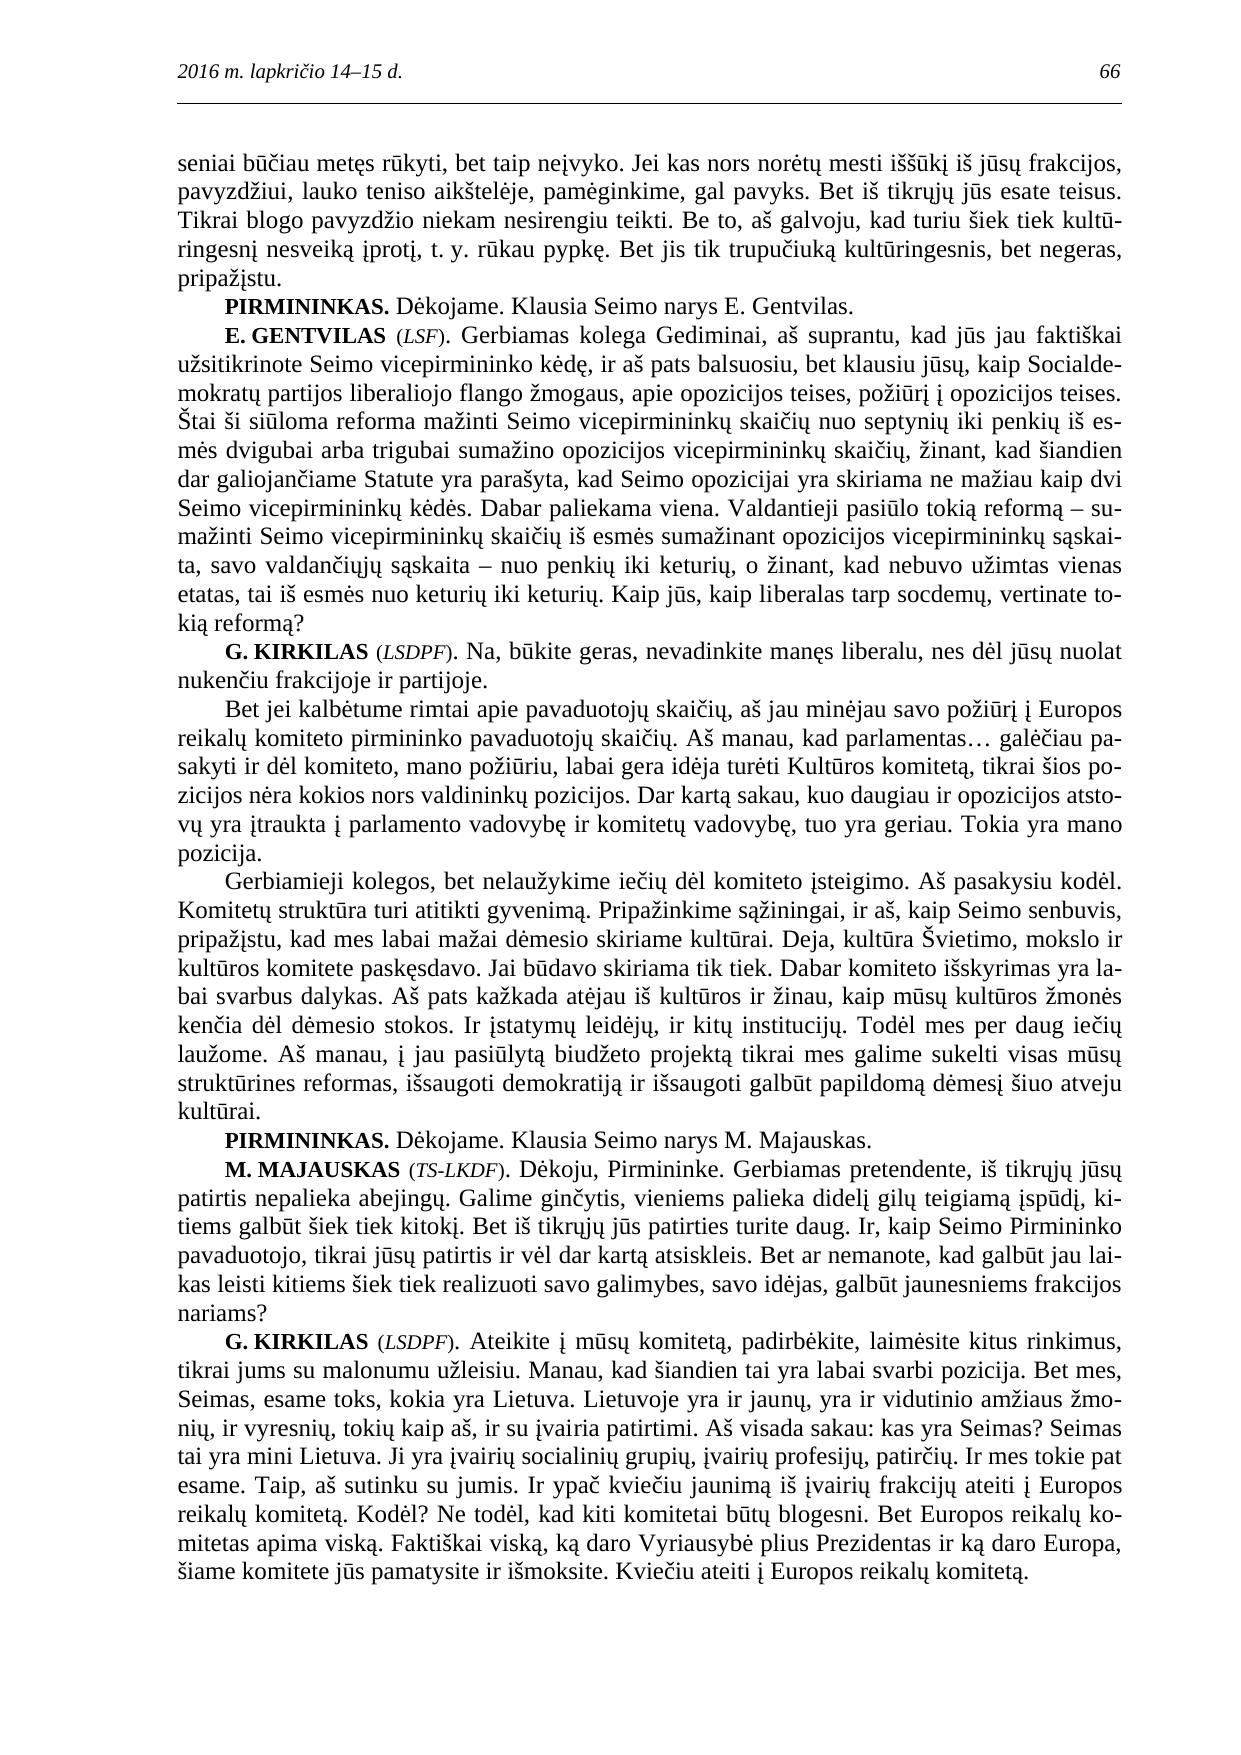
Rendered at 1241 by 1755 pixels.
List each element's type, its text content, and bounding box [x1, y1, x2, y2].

text PIRMININKAS. Dė­ko­ja­me. Klau­sia Sei­mo na­rys M. Ma­jaus­kas. [177, 1125, 1122, 1154]
text G. KIRKILAS (LSDPF). At­ei­ki­te į mū­sų ko­mi­te­tą, pa­dir­bė­ki­te, lai­mė­si­te ki­tus rin­ki­mus, tik­rai jums su ma­lo­nu­mu už­lei­siu. Ma­nau, kad šian­dien tai yra la­bai svar­bi po­zi­ci­ja. Bet mes, Sei­mas, esa­me toks, ko­kia yra Lie­tu­va. Lie­tu­vo­je yra ir jau­nų, yra ir vi­du­ti­nio am­žiaus žmo­nių, ir vy­res­nių, to­kių kaip aš, ir su įvai­ria pa­tir­ti­mi. Aš vi­sa­da sa­kau: kas yra Sei­mas? Sei­mas tai yra mi­ni Lie­tu­va. Ji yra įvai­rių so­cia­li­nių gru­pių, įvai­rių pro­fe­si­jų, pa­tir­čių. Ir mes to­kie pat esa­me. Taip, aš su­tin­ku su ju­mis. Ir ypač kvie­čiu jau­ni­mą iš įvai­rių frak­ci­jų at­ei­ti į Eu­ro­pos rei­ka­lų ko­mi­te­tą. Ko­dėl? Ne to­dėl, kad ki­ti ko­mi­te­tai bū­tų blo­ges­ni. Bet Eu­ro­pos rei­ka­lų ko­mi­te­tas ap­ima vis­ką. Fak­tiš­kai vis­ką, ką da­ro Vy­riau­sy­bė plius Pre­zi­den­tas ir ką da­ro Eu­ro­pa, šia­me ko­mi­te­te jūs pa­ma­ty­si­te ir iš­mok­si­te. Kvie­čiu at­ei­ti į Eu­ro­pos rei­ka­lų ko­mi­te­tą. [177, 1326, 1122, 1585]
text Ger­bia­mie­ji ko­le­gos, bet ne­lau­žy­ki­me ie­čių dėl ko­mi­te­to įstei­gi­mo. Aš pa­sa­ky­siu ko­dėl. Ko­mi­te­tų struk­tū­ra tu­ri ati­tik­ti gy­ve­ni­mą. Pri­pa­žin­ki­me są­ži­nin­gai, ir aš, kaip Sei­mo sen­bu­vis, pri­pa­žįs­tu, kad mes la­bai ma­žai dė­me­sio ski­ria­me kul­tū­rai. De­ja, kul­tū­ra Švie­ti­mo, moks­lo ir kul­tū­ros ko­mi­te­te pa­skęs­da­vo. Jai bū­da­vo ski­ria­ma tik tiek. Da­bar ko­mi­te­to iš­sky­ri­mas yra la­bai svar­bus da­ly­kas. Aš pats kaž­ka­da at­ėjau iš kul­tū­ros ir ži­nau, kaip mū­sų kul­tū­ros žmo­nės ken­čia dėl dė­me­sio sto­kos. Ir įsta­ty­mų lei­dė­jų, ir ki­tų ins­ti­tu­ci­jų. To­dėl mes per daug ie­čių lau­žo­me. Aš ma­nau, į jau pa­siū­ly­tą biu­dže­to pro­jek­tą tik­rai mes ga­li­me su­kel­ti vi­sas mū­sų struk­tū­ri­nes re­for­mas, iš­sau­go­ti de­mo­kra­tiją ir iš­sau­go­ti gal­būt pa­pil­do­mą dė­me­sį šiuo at­ve­ju kul­tū­rai. [177, 866, 1122, 1125]
text M. MAJAUSKAS (TS-LKDF). Dė­ko­ju, Pir­mi­nin­ke. Ger­bia­mas pre­ten­den­te, iš tik­rų­jų jū­sų pa­tir­tis ne­pa­lie­ka abe­jin­gų. Ga­li­me gin­čy­tis, vie­niems pa­lie­ka di­de­lį gi­lų tei­gia­mą įspū­dį, ki­tiems gal­būt šiek tiek ki­to­kį. Bet iš tik­rų­jų jūs pa­tir­ties tu­ri­te daug. Ir, kaip Sei­mo Pir­mi­nin­ko pa­va­duo­to­jo, tik­rai jū­sų pa­tir­tis ir vėl dar kar­tą at­si­skleis. Bet ar ne­ma­no­te, kad gal­būt jau lai­kas leis­ti ki­tiems šiek tiek re­a­li­zuo­ti sa­vo ga­li­my­bes, sa­vo idė­jas, gal­būt jau­nes­niems frak­ci­jos na­riams? [177, 1154, 1122, 1326]
text E. GENTVILAS (LSF). Ger­bia­mas ko­le­ga Ge­di­mi­nai, aš su­pran­tu, kad jūs jau fak­tiš­kai už­si­tik­ri­no­te Sei­mo vi­ce­pir­mi­nin­ko kė­dę, ir aš pats bal­suo­siu, bet klau­siu jū­sų, kaip So­cial­de­mok­ra­tų par­ti­jos li­be­ra­lio­jo flan­go žmo­gaus, apie opo­zi­ci­jos tei­ses, po­žiū­rį į opo­zi­ci­jos tei­ses. Štai ši siū­lo­ma re­for­ma ma­žin­ti Sei­mo vi­ce­pir­mi­nin­kų skai­čių nuo sep­ty­nių iki pen­kių iš es­mės dvi­gu­bai ar­ba tri­gu­bai su­ma­ži­no opo­zi­ci­jos vi­ce­pir­mi­nin­kų skai­čių, ži­nant, kad šian­dien dar ga­lio­jan­čia­me Sta­tu­te yra pa­ra­šy­ta, kad Sei­mo opo­zi­ci­jai yra ski­ria­ma ne ma­žiau kaip dvi Sei­mo vi­ce­pir­mi­nin­kų kė­dės. Da­bar pa­lie­ka­ma vie­na. Val­dan­tie­ji pa­siū­lo to­kią re­for­mą – su­ma­žin­ti Sei­mo vi­ce­pir­mi­nin­kų skai­čių iš es­mės su­ma­ži­nant opo­zi­ci­jos vi­ce­pir­mi­nin­kų są­skai­ta, sa­vo val­dan­čių­jų są­skai­ta – nuo pen­kių iki ke­tu­rių, o ži­nant, kad ne­bu­vo už­im­tas vie­nas eta­tas, tai iš es­mės nuo ke­tu­rių iki ke­tu­rių. Kaip jūs, kaip li­be­ra­las tarp soc­de­mų, ver­ti­na­te to­kią re­for­mą? [177, 320, 1122, 636]
text Bet jei kal­bė­tu­me rim­tai apie pa­va­duo­to­jų skai­čių, aš jau mi­nė­jau sa­vo po­žiū­rį į Eu­ro­pos rei­ka­lų ko­mi­te­to pir­mi­nin­ko pa­va­duo­to­jų skai­čių. Aš ma­nau, kad par­la­men­tas… ga­lė­čiau pa­saky­ti ir dėl ko­mi­te­to, ma­no po­žiū­riu, la­bai ge­ra idė­ja tu­rė­ti Kul­tū­ros ko­mi­te­tą, tik­rai šios po­zi­ci­jos nė­ra ko­kios nors val­di­nin­kų po­zi­ci­jos. Dar kar­tą sa­kau, kuo dau­giau ir opo­zi­ci­jos at­sto­vų yra įtrauk­ta į par­la­men­to va­do­vy­bę ir ko­mi­te­tų va­do­vy­bę, tuo yra ge­riau. To­kia yra ma­no po­zi­ci­ja. [177, 694, 1122, 866]
text se­niai bū­čiau me­tęs rū­ky­ti, bet taip ne­įvy­ko. Jei kas nors no­rė­tų mes­ti iš­šū­kį iš jū­sų frak­ci­jos, pa­vyz­džiui, lau­ko te­ni­so aikš­te­lė­je, pa­mė­gin­ki­me, gal pa­vyks. Bet iš tik­rų­jų jūs esa­te tei­sus. Tik­rai blo­go pa­vyz­džio nie­kam ne­si­ren­giu teik­ti. Be to, aš gal­vo­ju, kad tu­riu šiek tiek kul­tū­rin­ges­nį ne­svei­ką įpro­tį, t. y. rū­kau pyp­kę. Bet jis tik tru­pu­čiu­ką kul­tū­rin­ges­nis, bet ne­ge­ras, pri­pa­žįs­tu. [177, 148, 1122, 291]
text G. KIRKILAS (LSDPF). Na, bū­ki­te ge­ras, ne­va­din­ki­te ma­nęs li­be­ra­lu, nes dėl jū­sų nuo­lat nu­ken­čiu frak­ci­jo­je ir par­ti­jo­je. [177, 636, 1122, 694]
text PIRMININKAS. Dė­ko­ja­me. Klau­sia Sei­mo na­rys E. Gent­vi­las. [177, 291, 1122, 320]
